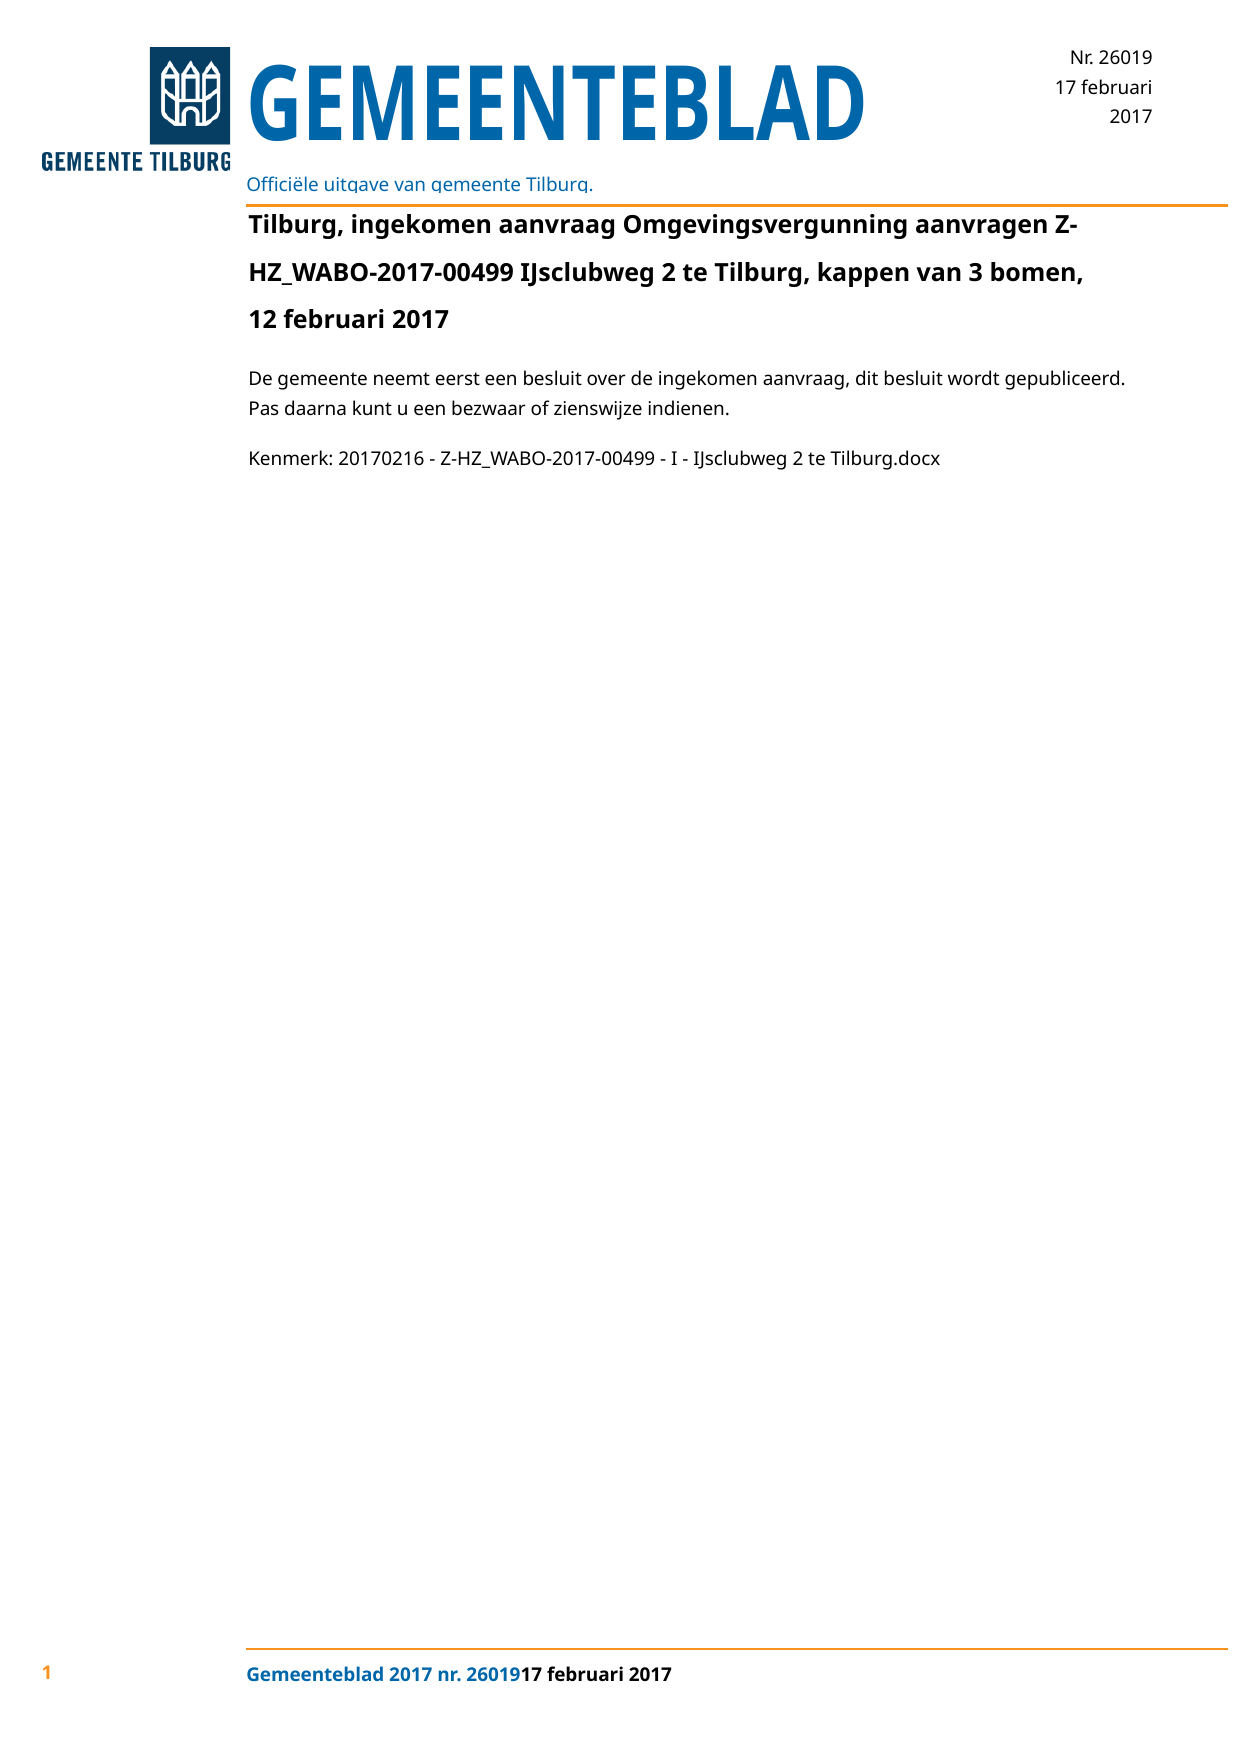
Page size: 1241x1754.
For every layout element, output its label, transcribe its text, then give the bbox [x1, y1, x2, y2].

text Kenmerk: 20170216 - Z-HZ_WABO-2017-00499 - I - IJsclubweg 2 te Tilburg.docx [248, 446, 1152, 471]
text Tilburg, ingekomen aanvraag Omgevingsvergunning aanvragen Z-HZ_WABO-2017-00499 IJsclubweg 2 te Tilburg, kappen van 3 bomen, 12 februari 2017 [248, 207, 1152, 336]
text De gemeente neemt eerst een besluit over de ingekomen aanvraag, dit besluit wordt gepubliceerd. Pas daarna kunt u een bezwaar of zienswijze indienen. [248, 366, 1152, 421]
picture [41, 47, 231, 172]
